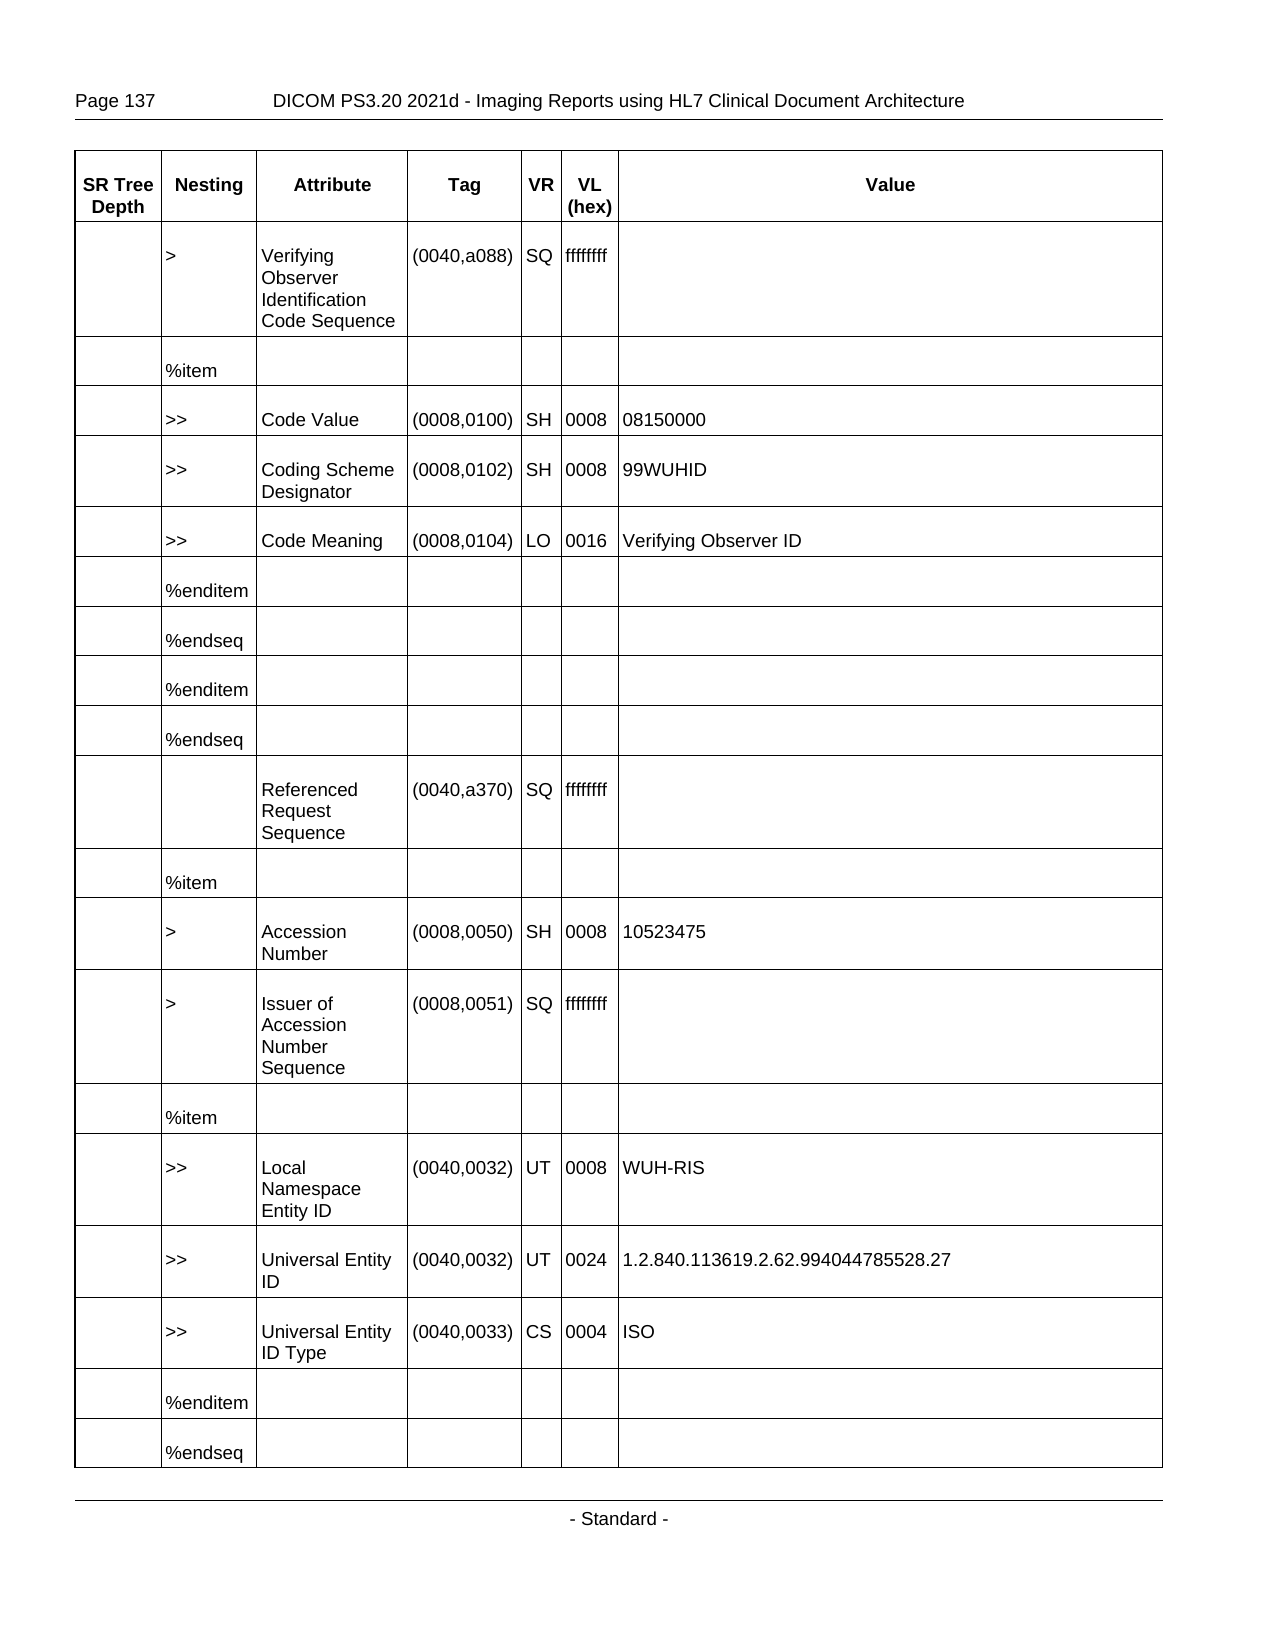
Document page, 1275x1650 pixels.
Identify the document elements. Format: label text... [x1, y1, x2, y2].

table_cell [522, 1419, 561, 1467]
table_cell > [162, 970, 256, 1083]
table_cell (0040,0032) [408, 1134, 521, 1225]
table_cell >> [162, 507, 256, 556]
table_cell [76, 436, 161, 506]
table_cell WUH-RIS [619, 1134, 1162, 1225]
table_cell ffffffff [562, 756, 618, 847]
table_cell [408, 337, 521, 385]
table_cell ISO [619, 1298, 1162, 1368]
table_cell Coding Scheme Designator [257, 436, 407, 506]
table_cell Code Meaning [257, 507, 407, 556]
table_cell (0040,0033) [408, 1298, 521, 1368]
table_cell [76, 970, 161, 1083]
table_cell [408, 557, 521, 606]
table_cell (0008,0102) [408, 436, 521, 506]
table_cell [619, 970, 1162, 1083]
table_cell [257, 1419, 407, 1467]
table_cell [257, 656, 407, 705]
table_cell [619, 222, 1162, 336]
table_cell [619, 557, 1162, 606]
table_cell (0040,a088) [408, 222, 521, 336]
table_cell [619, 849, 1162, 897]
table_cell (0008,0051) [408, 970, 521, 1083]
table_cell %enditem [162, 656, 256, 705]
table_cell Verifying Observer Identification Code Sequence [257, 222, 407, 336]
table_cell 0024 [562, 1226, 618, 1297]
table_cell (0040,a370) [408, 756, 521, 847]
table_header Nesting [162, 151, 256, 221]
table_cell [76, 386, 161, 435]
table_cell [76, 1369, 161, 1417]
table_cell [162, 756, 256, 847]
table_cell [522, 557, 561, 606]
table_cell [76, 849, 161, 897]
table_cell [562, 1369, 618, 1417]
table_cell [408, 607, 521, 655]
table_cell >> [162, 1226, 256, 1297]
table_cell [257, 557, 407, 606]
table_cell [619, 337, 1162, 385]
table_cell >> [162, 386, 256, 435]
table_cell [408, 1419, 521, 1467]
table_cell [522, 656, 561, 705]
table_cell [562, 656, 618, 705]
table_cell 0004 [562, 1298, 618, 1368]
table_cell 10523475 [619, 898, 1162, 968]
table_cell [257, 337, 407, 385]
table_cell SH [522, 898, 561, 968]
table_cell [619, 607, 1162, 655]
table_cell [76, 507, 161, 556]
table_cell SH [522, 436, 561, 506]
table_cell 0016 [562, 507, 618, 556]
table_cell [408, 1369, 521, 1417]
table_cell [522, 1369, 561, 1417]
table_cell %endseq [162, 1419, 256, 1467]
table_cell %endseq [162, 706, 256, 755]
table_cell (0040,0032) [408, 1226, 521, 1297]
table_cell 0008 [562, 898, 618, 968]
table_cell [522, 1084, 561, 1132]
table_cell (0008,0100) [408, 386, 521, 435]
table_cell SQ [522, 222, 561, 336]
table_cell ffffffff [562, 222, 618, 336]
table_header Tag [408, 151, 521, 221]
table_cell [76, 337, 161, 385]
table_cell %enditem [162, 1369, 256, 1417]
table_cell [408, 1084, 521, 1132]
table_cell > [162, 222, 256, 336]
table_cell >> [162, 1298, 256, 1368]
table_cell [76, 557, 161, 606]
table_cell [562, 1419, 618, 1467]
table_cell [562, 1084, 618, 1132]
table_cell Code Value [257, 386, 407, 435]
table_cell Verifying Observer ID [619, 507, 1162, 556]
table_cell [522, 706, 561, 755]
table_cell [257, 706, 407, 755]
table_cell [76, 656, 161, 705]
table_cell [76, 706, 161, 755]
table_cell [619, 706, 1162, 755]
table_cell [522, 607, 561, 655]
table_cell Issuer of Accession Number Sequence [257, 970, 407, 1083]
table_cell [562, 557, 618, 606]
table_cell [619, 656, 1162, 705]
table_cell LO [522, 507, 561, 556]
table_cell [76, 1134, 161, 1225]
table_cell ffffffff [562, 970, 618, 1083]
table_cell SQ [522, 756, 561, 847]
table_cell [76, 1084, 161, 1132]
table_cell Universal Entity ID [257, 1226, 407, 1297]
table_cell 99WUHID [619, 436, 1162, 506]
table_cell [76, 898, 161, 968]
table_cell %endseq [162, 607, 256, 655]
table_cell [76, 1298, 161, 1368]
table_cell CS [522, 1298, 561, 1368]
table_cell [562, 849, 618, 897]
table_cell Local Namespace Entity ID [257, 1134, 407, 1225]
table_cell [619, 756, 1162, 847]
table_cell [257, 849, 407, 897]
table_cell [76, 756, 161, 847]
table_cell [562, 607, 618, 655]
table_cell [562, 706, 618, 755]
table_cell >> [162, 1134, 256, 1225]
table_cell 0008 [562, 386, 618, 435]
table_cell (0008,0104) [408, 507, 521, 556]
table_cell (0008,0050) [408, 898, 521, 968]
table_cell [619, 1369, 1162, 1417]
table_cell [619, 1419, 1162, 1467]
table_cell [522, 849, 561, 897]
table_cell 0008 [562, 436, 618, 506]
table_header VR [522, 151, 561, 221]
table_cell [408, 656, 521, 705]
table_cell UT [522, 1134, 561, 1225]
table_cell [76, 1226, 161, 1297]
table_header SR Tree Depth [76, 151, 161, 221]
table_cell UT [522, 1226, 561, 1297]
table_cell %item [162, 1084, 256, 1132]
table_cell [257, 607, 407, 655]
table_cell 0008 [562, 1134, 618, 1225]
table_header Value [619, 151, 1162, 221]
table_cell Referenced Request Sequence [257, 756, 407, 847]
table_cell %enditem [162, 557, 256, 606]
table_cell 08150000 [619, 386, 1162, 435]
table_header VL (hex) [562, 151, 618, 221]
table_cell [257, 1369, 407, 1417]
table_header Attribute [257, 151, 407, 221]
table_cell [408, 849, 521, 897]
table_cell Universal Entity ID Type [257, 1298, 407, 1368]
table_cell > [162, 898, 256, 968]
table_cell Accession Number [257, 898, 407, 968]
table_cell SH [522, 386, 561, 435]
table_cell [562, 337, 618, 385]
table_cell [76, 1419, 161, 1467]
table_cell 1.2.840.113619.2.62.994044785528.27 [619, 1226, 1162, 1297]
table_cell [76, 222, 161, 336]
table_cell [76, 607, 161, 655]
table_cell %item [162, 849, 256, 897]
table_cell [257, 1084, 407, 1132]
table_cell [408, 706, 521, 755]
table_cell SQ [522, 970, 561, 1083]
table_cell %item [162, 337, 256, 385]
table_cell >> [162, 436, 256, 506]
table_cell [522, 337, 561, 385]
table_cell [619, 1084, 1162, 1132]
